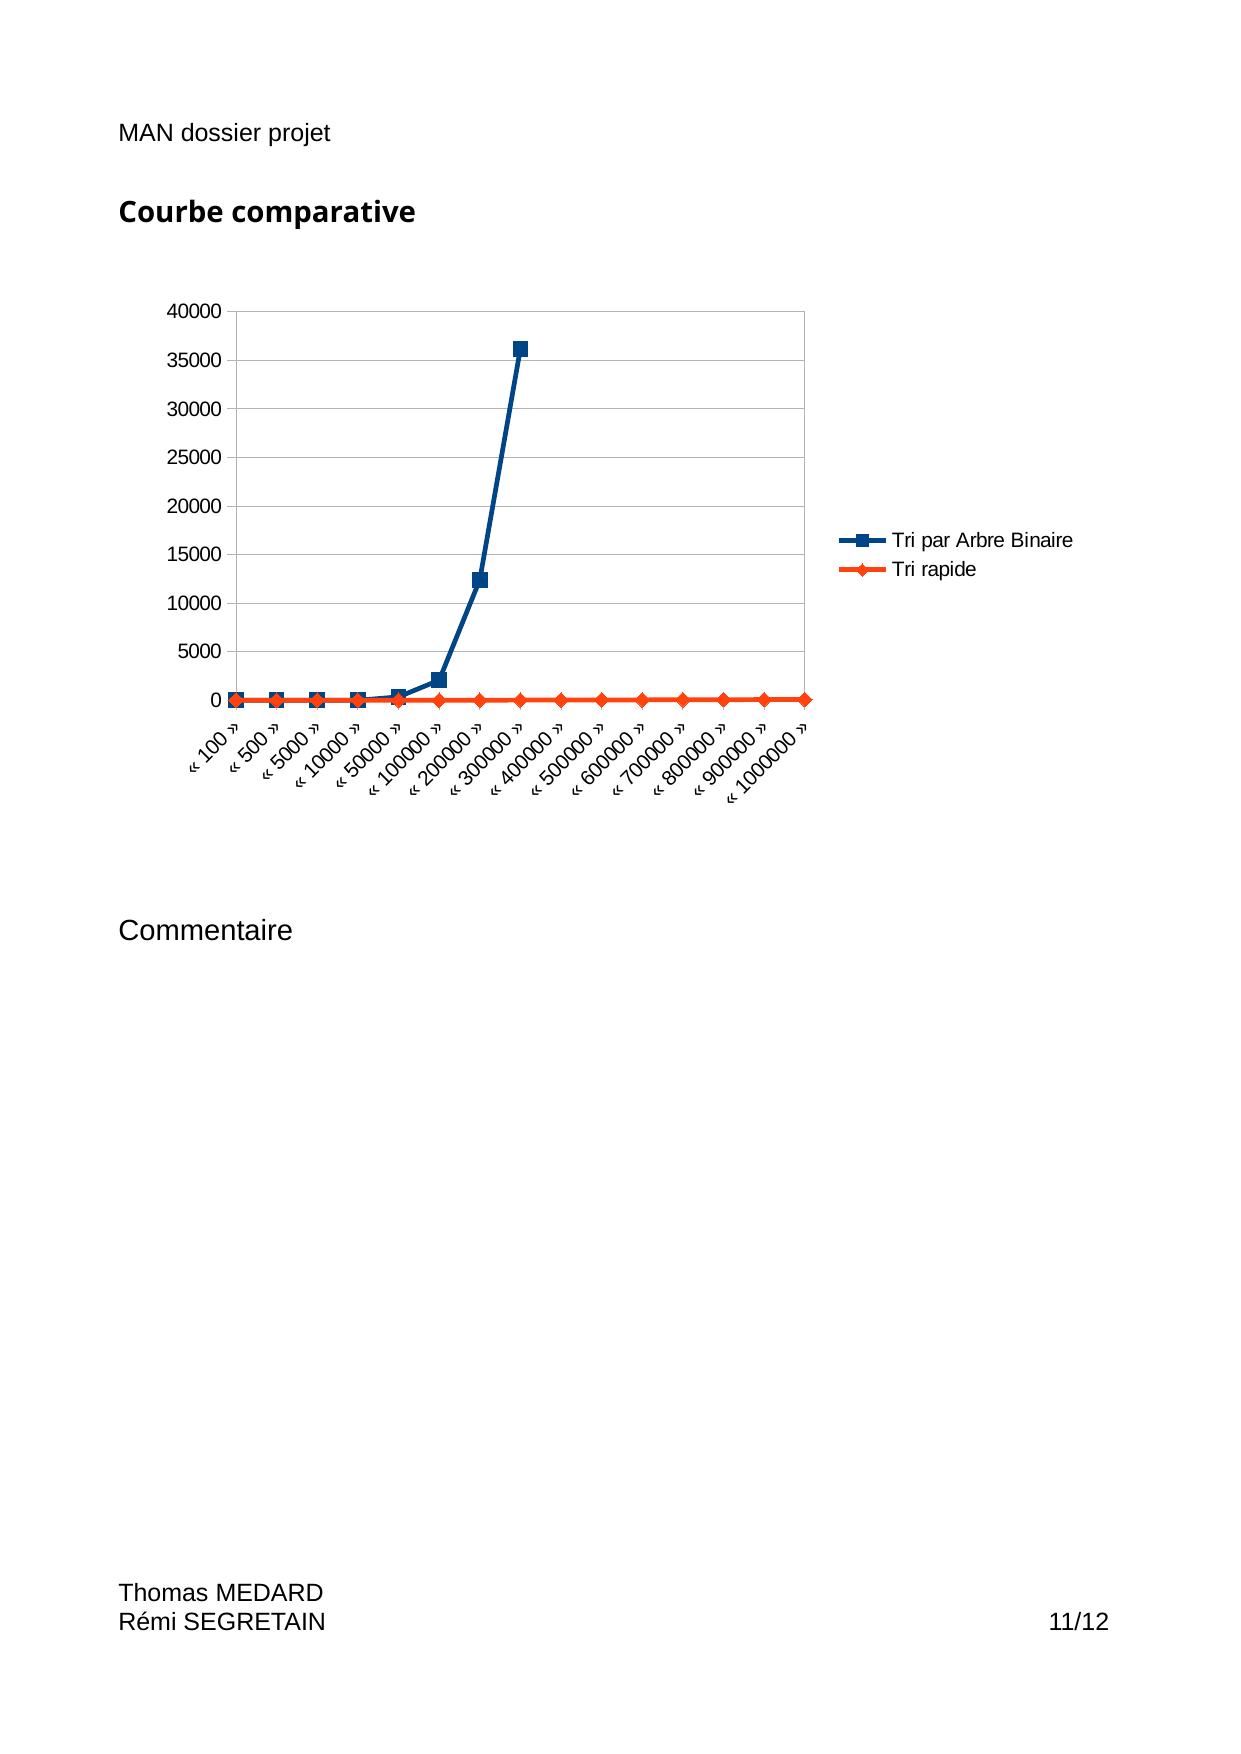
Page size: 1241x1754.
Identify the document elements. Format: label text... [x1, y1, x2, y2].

text Commentaire [118, 913, 1122, 947]
subtitle Courbe comparative [118, 191, 1122, 231]
